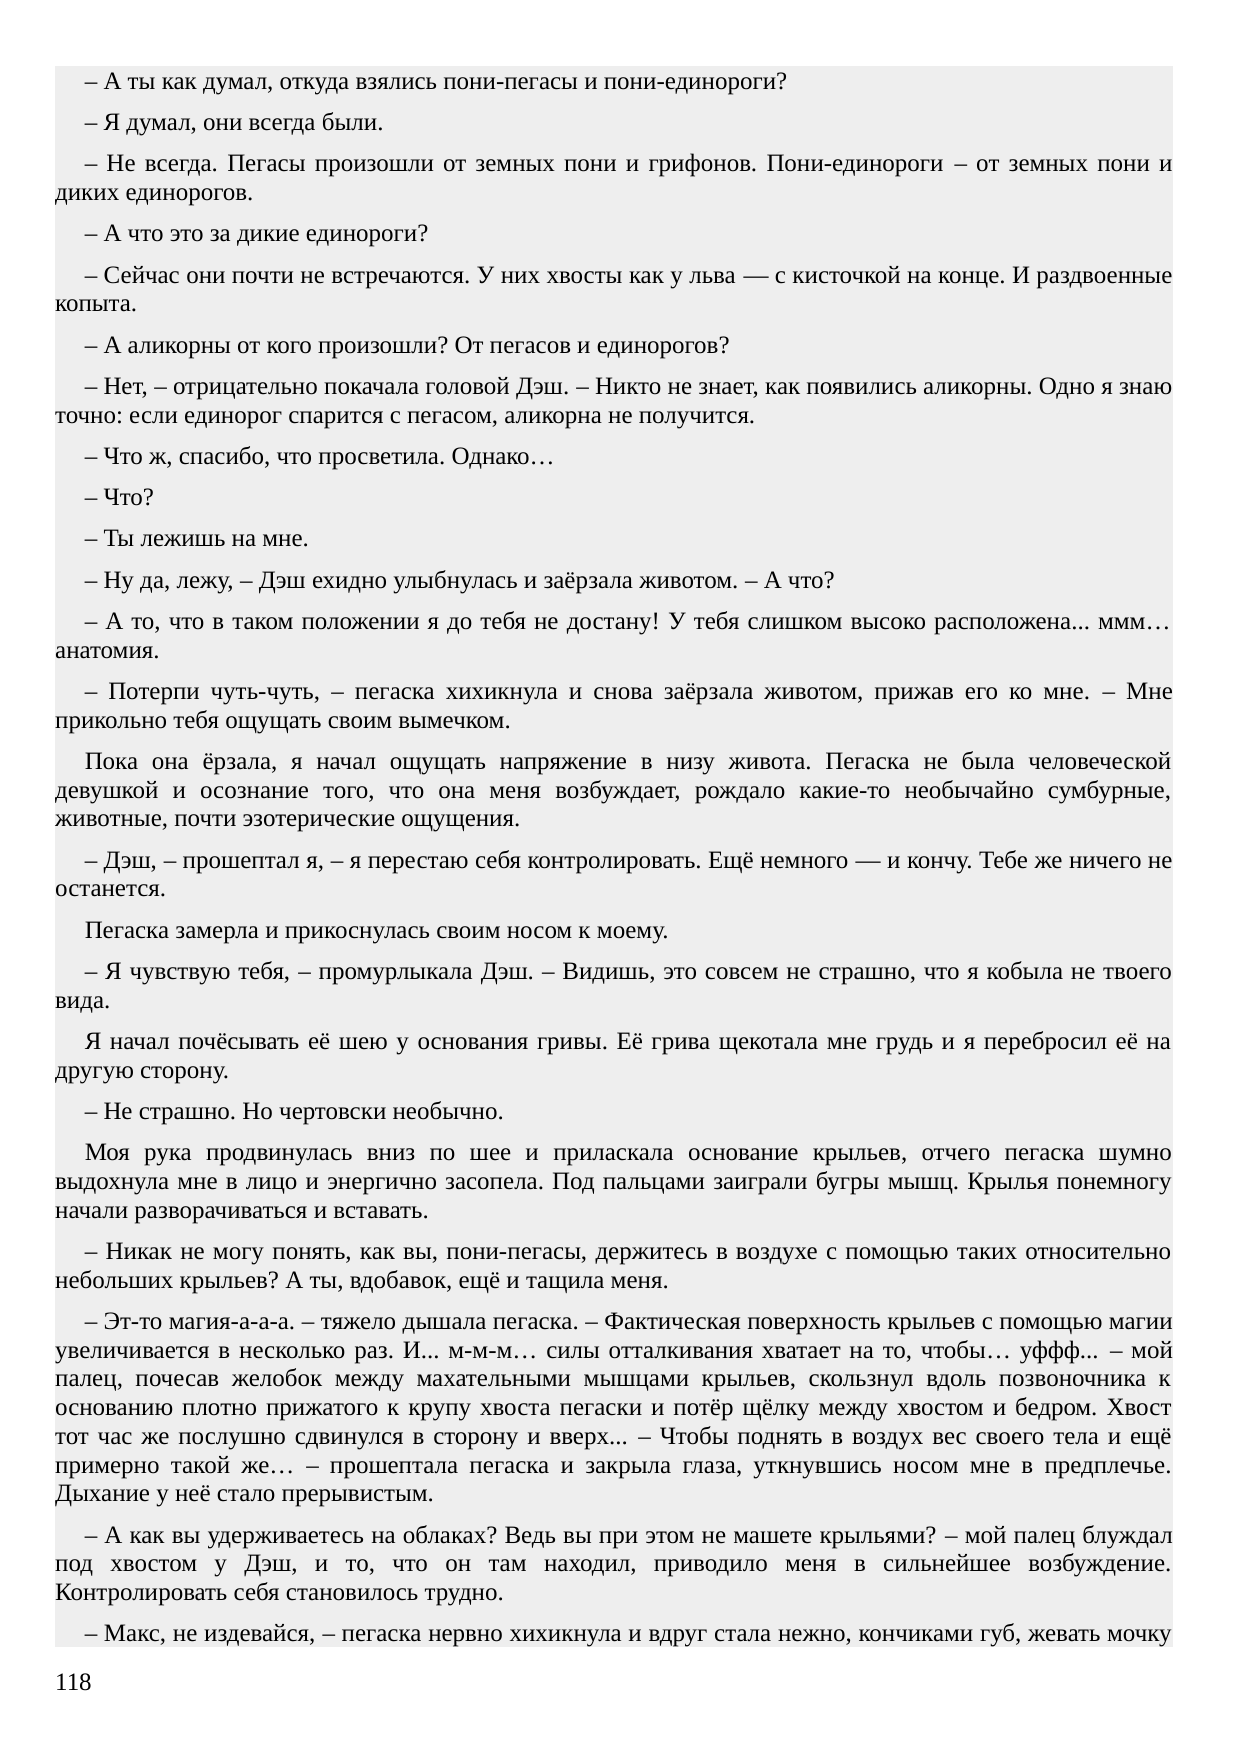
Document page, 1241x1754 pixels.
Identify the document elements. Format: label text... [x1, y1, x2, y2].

text – Я чувствую тебя, – промурлыкала Дэш. – Видишь, это совсем не страшно, что я кобыла не твоего вида. [55, 956, 1173, 1013]
text Пока она ёрзала, я начал ощущать напряжение в низу живота. Пегаска не была человеческой девушкой и осознание того, что она меня возбуждает, рождало какие-то необычайно сумбурные, животные, почти эзотерические ощущения. [55, 746, 1173, 832]
text – Ты лежишь на мне. [55, 523, 1173, 552]
text – Ну да, лежу, – Дэш ехидно улыбнулась и заёрзала животом. – А что? [55, 565, 1173, 593]
text – Что? [55, 482, 1173, 511]
text – Эт-то магия-а-а-а. – тяжело дышала пегаска. – Фактическая поверхность крыльев с помощью магии увеличивается в несколько раз. И... м-м-м… силы отталкивания хватает на то, чтобы… уффф... – мой палец, почесав желобок между махательными мышцами крыльев, скользнул вдоль позвоночника к основанию плотно прижатого к крупу хвоста пегаски и потёр щёлку между хвостом и бедром. Хвост тот час же послушно сдвинулся в сторону и вверх... – Чтобы поднять в воздух вес своего тела и ещё примерно такой же… – прошептала пегаска и закрыла глаза, уткнувшись носом мне в предплечье. Дыхание у неё стало прерывистым. [55, 1306, 1173, 1507]
text – А то, что в таком положении я до тебя не достану! У тебя слишком высоко расположена... ммм… анатомия. [55, 606, 1173, 663]
text Пегаска замерла и прикоснулась своим носом к моему. [55, 915, 1173, 943]
text – А ты как думал, откуда взялись пони-пегасы и пони-единороги? [55, 66, 1173, 95]
text – Не страшно. Но чертовски необычно. [55, 1096, 1173, 1125]
text – А аликорны от кого произошли? От пегасов и единорогов? [55, 330, 1173, 358]
text Моя рука продвинулась вниз по шее и приласкала основание крыльев, отчего пегаска шумно выдохнула мне в лицо и энергично засопела. Под пальцами заиграли бугры мышц. Крылья понемногу начали разворачиваться и вставать. [55, 1137, 1173, 1223]
text – Никак не могу понять, как вы, пони-пегасы, держитесь в воздухе с помощью таких относительно небольших крыльев? А ты, вдобавок, ещё и тащила меня. [55, 1236, 1173, 1293]
text – Макс, не издевайся, – пегаска нервно хихикнула и вдруг стала нежно, кончиками губ, жевать мочку [55, 1618, 1173, 1647]
text – А как вы удерживаетесь на облаках? Ведь вы при этом не машете крыльями? – мой палец блуждал под хвостом у Дэш, и то, что он там находил, приводило меня в сильнейшее возбуждение. Контролировать себя становилось трудно. [55, 1520, 1173, 1606]
text – Не всегда. Пегасы произошли от земных пони и грифонов. Пони-единороги – от земных пони и диких единорогов. [55, 148, 1173, 206]
text – Потерпи чуть-чуть, – пегаска хихикнула и снова заёрзала животом, прижав его ко мне. – Мне прикольно тебя ощущать своим вымечком. [55, 676, 1173, 733]
text – Что ж, спасибо, что просветила. Однако… [55, 441, 1173, 470]
text – Сейчас они почти не встречаются. У них хвосты как у льва — с кисточкой на конце. И раздвоенные копыта. [55, 260, 1173, 317]
text – Нет, – отрицательно покачала головой Дэш. – Никто не знает, как появились аликорны. Одно я знаю точно: если единорог спарится с пегасом, аликорна не получится. [55, 371, 1173, 428]
text – Я думал, они всегда были. [55, 107, 1173, 136]
text – Дэш, – прошептал я, – я перестаю себя контролировать. Ещё немного — и кончу. Тебе же ничего не останется. [55, 845, 1173, 902]
text – А что это за дикие единороги? [55, 218, 1173, 247]
text Я начал почёсывать её шею у основания гривы. Её грива щекотала мне грудь и я перебросил её на другую сторону. [55, 1026, 1173, 1083]
